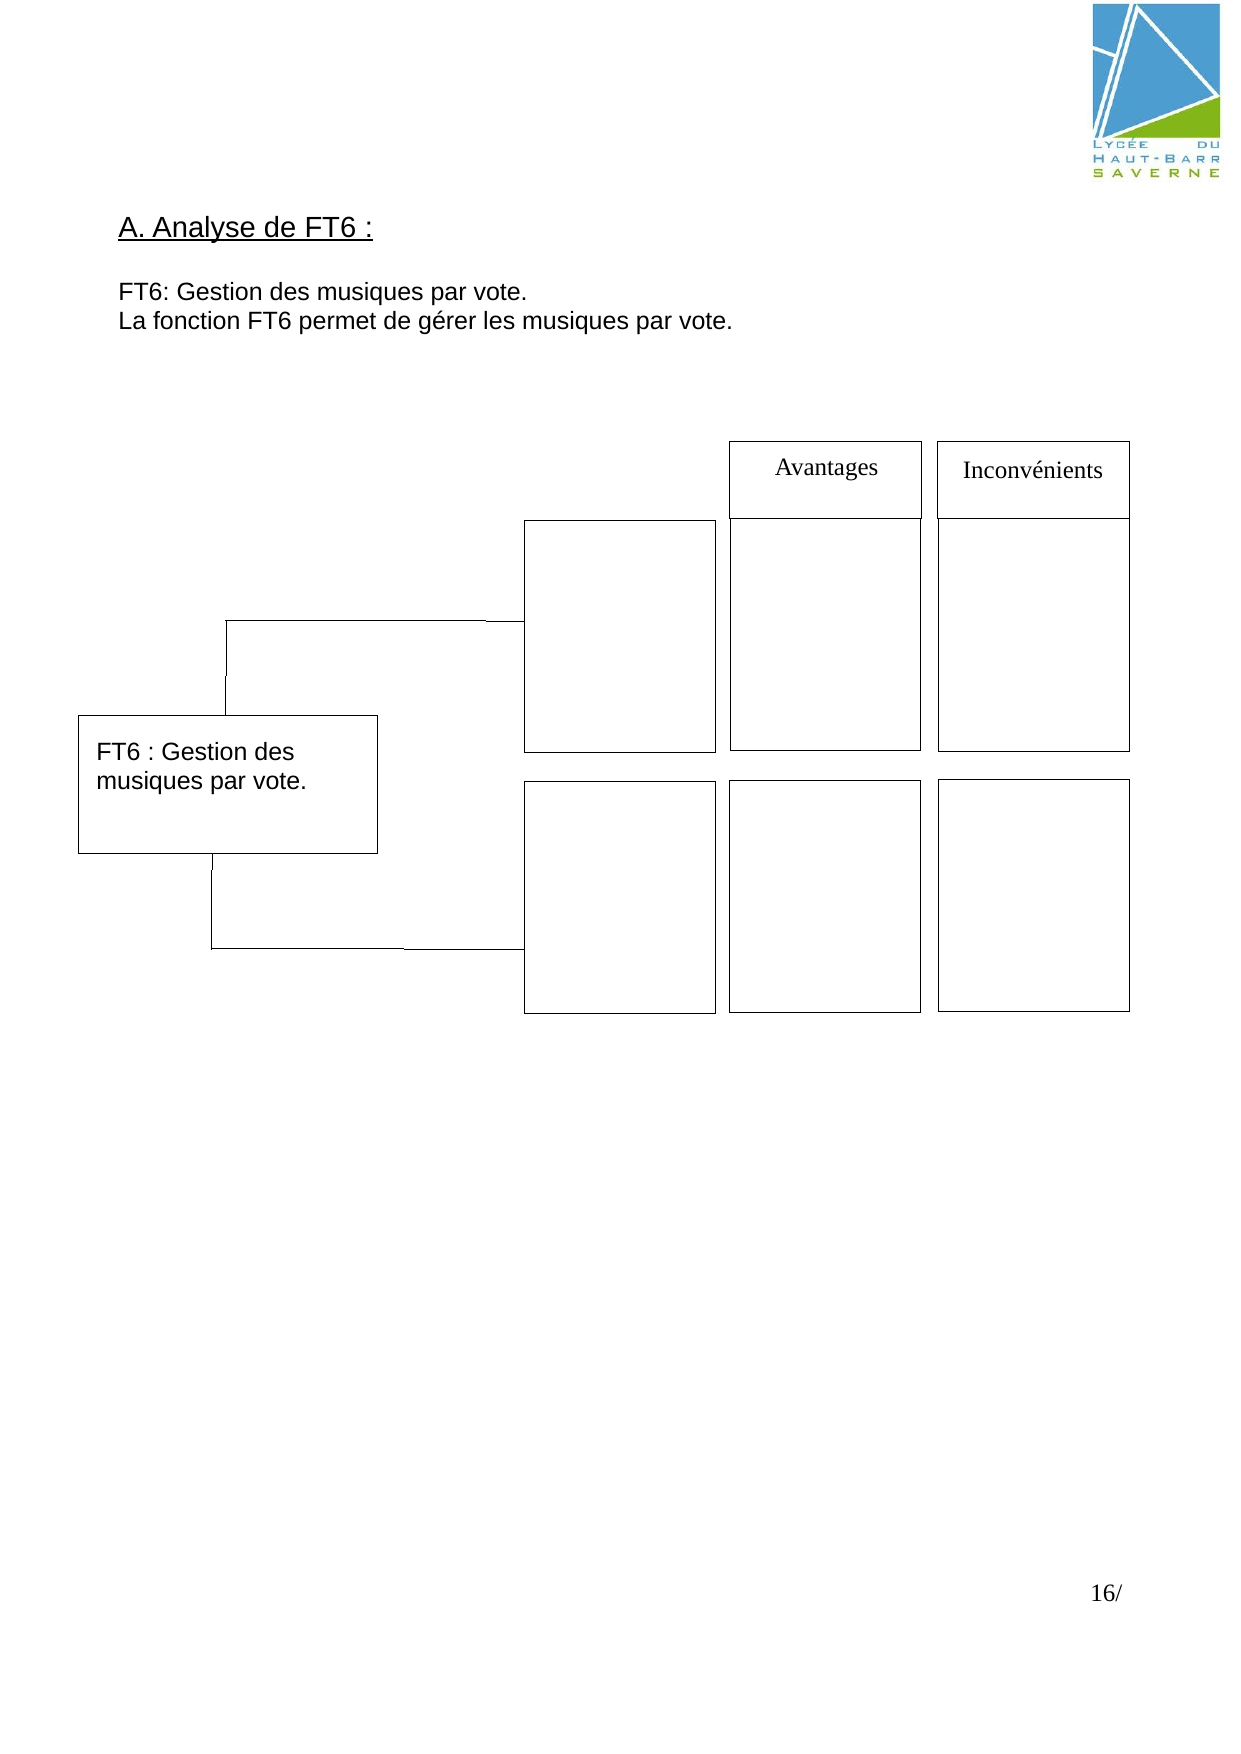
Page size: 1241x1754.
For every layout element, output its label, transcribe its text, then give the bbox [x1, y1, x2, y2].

text FT6: Gestion des musiques par vote. [118, 277, 1122, 306]
picture [1087, 0, 1224, 185]
text A. Analyse de FT6 : [118, 210, 1122, 243]
text La fonction FT6 permet de gérer les musiques par vote. [118, 306, 1122, 334]
